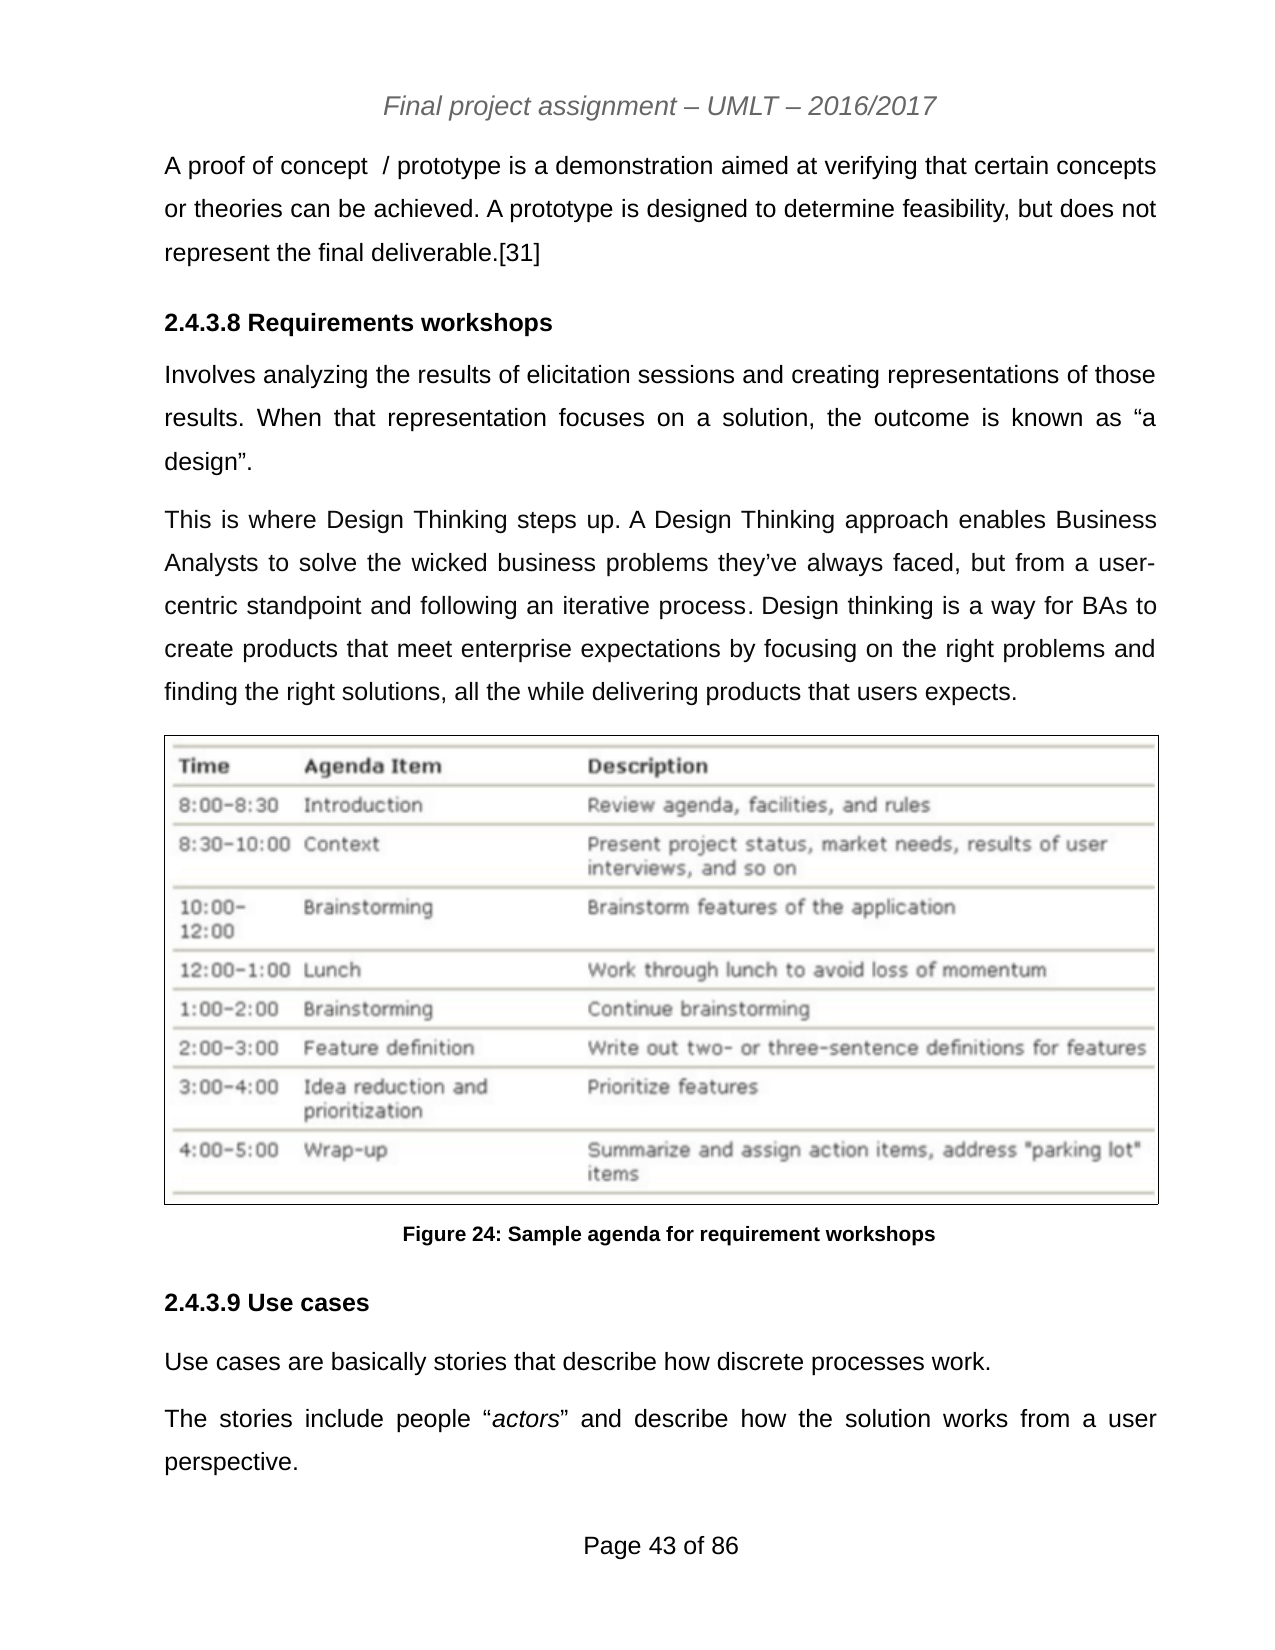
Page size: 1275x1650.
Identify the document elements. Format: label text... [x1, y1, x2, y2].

text Involves analyzing the results of elicitation sessions and creating representations of those results. When that representation focuses on a solution, the outcome is known as “a design”. [164, 360, 1158, 475]
picture [167, 738, 1155, 1201]
text Use cases are basically stories that describe how discrete processes work. [164, 1346, 1158, 1375]
text The stories include people “actors” and describe how the solution works from a user perspective. [164, 1404, 1158, 1476]
subtitle 2.4.3.9 Use cases [164, 1288, 1158, 1317]
text Figure 24: Sample agenda for requirement workshops [164, 1205, 1158, 1247]
subtitle 2.4.3.8 Requirements workshops [164, 308, 1158, 336]
text A proof of concept / prototype is a demonstration aimed at verifying that certain concepts or theories can be achieved. A prototype is designed to determine feasibility, but does not represent the final deliverable.[31] [164, 151, 1158, 266]
text [165, 736, 1158, 1204]
text This is where Design Thinking steps up. A Design Thinking approach enables Business Analysts to solve the wicked business problems they’ve always faced, but from a user-centric standpoint and following an iterative process. Design thinking is a way for BAs to create products that meet enterprise expectations by focusing on the right problems and finding the right solutions, all the while delivering products that users expects. [164, 505, 1158, 706]
